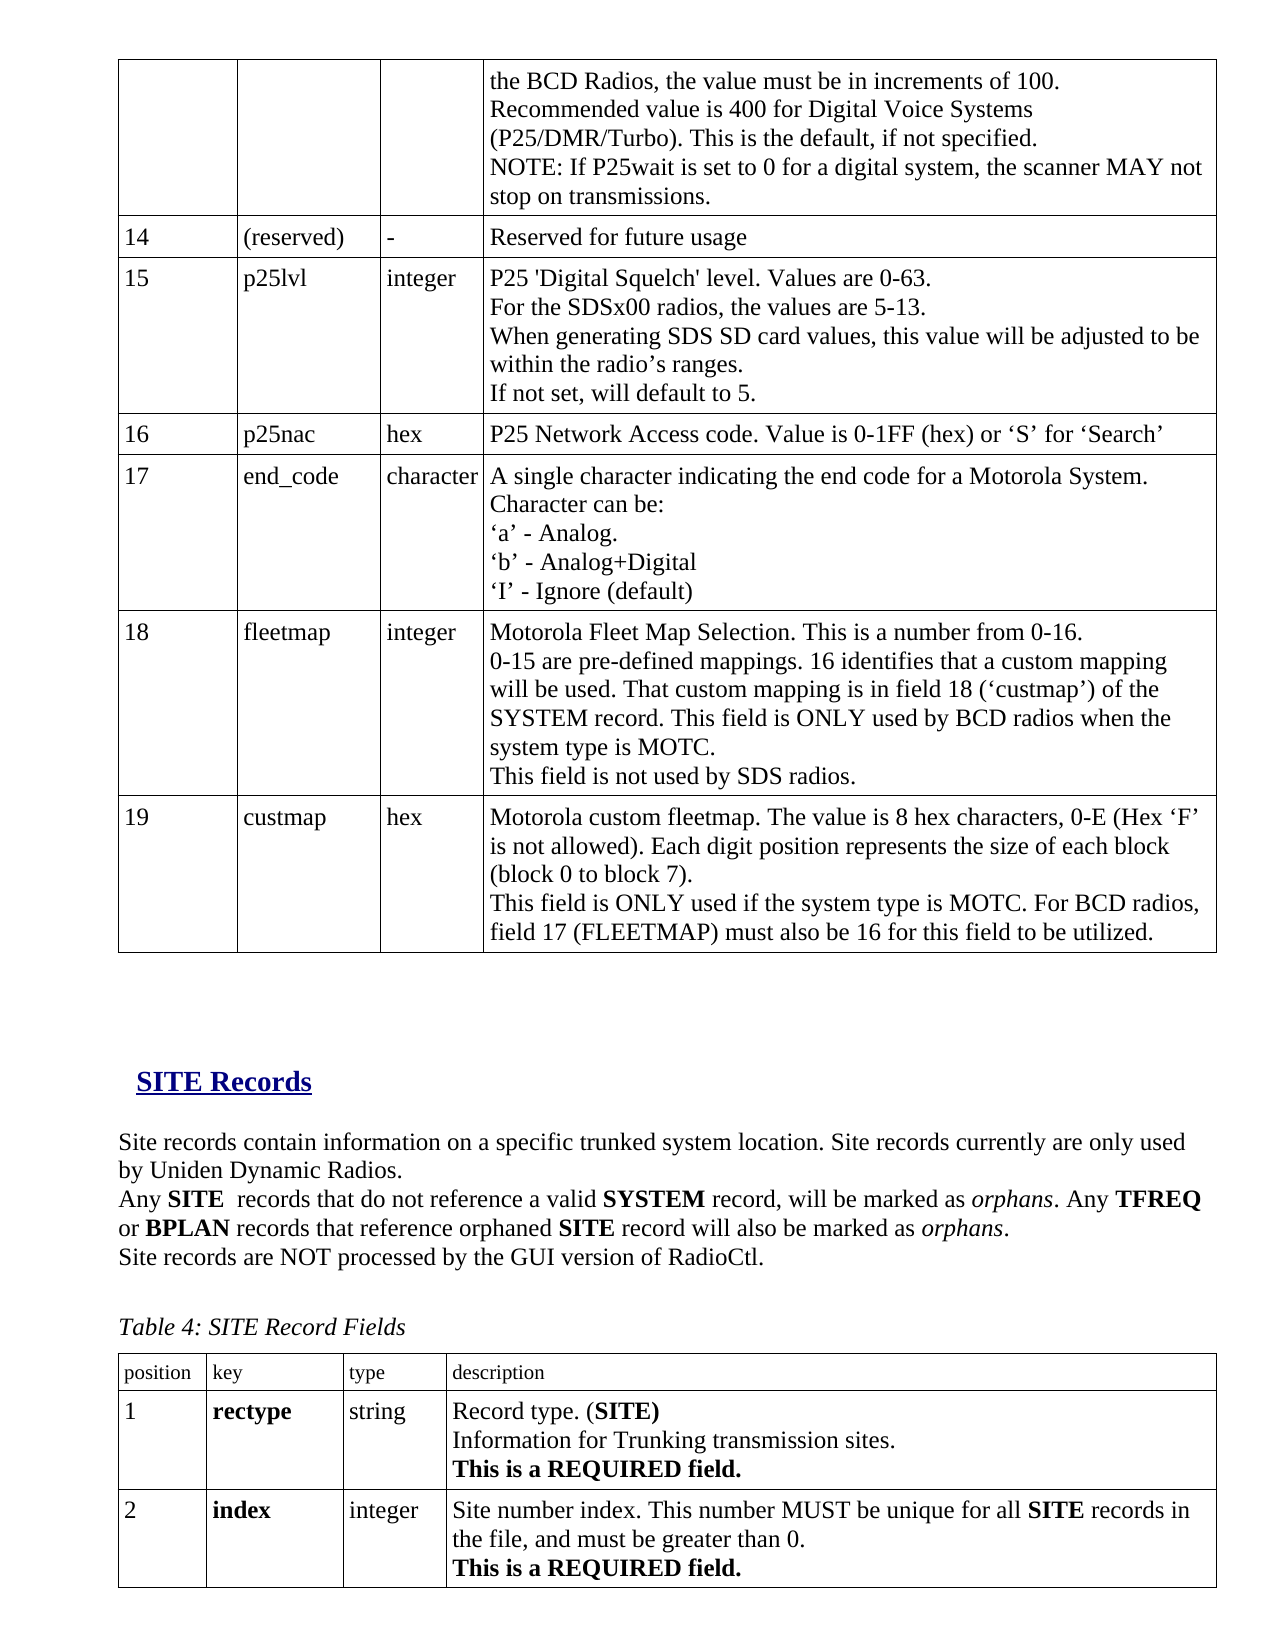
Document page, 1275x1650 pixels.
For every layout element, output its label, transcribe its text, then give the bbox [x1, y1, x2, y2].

table_cell Site number index. This number MUST be unique for all SITE records in the file, and must be greater than 0. This is a REQUIRED field. [447, 1490, 1216, 1587]
table_header description [447, 1354, 1216, 1390]
table_cell - [381, 216, 483, 257]
table_cell integer [381, 611, 483, 795]
text Site records are NOT processed by the GUI version of RadioCtl. [118, 1242, 1216, 1271]
table_cell (reserved) [238, 216, 380, 257]
table_cell Reserved for future usage [484, 216, 1216, 257]
table_cell 16 [119, 414, 237, 454]
table_cell integer [344, 1490, 446, 1587]
table_cell p25nac [238, 414, 380, 454]
table_cell the BCD Radios, the value must be in increments of 100. Recommended value is 400 for Digital Voice Systems (P25/DMR/Turbo). This is the default, if not specified. NOTE: If P25wait is set to 0 for a digital system, the scanner MAY not stop on transmissions. [484, 60, 1216, 215]
table_cell Motorola Fleet Map Selection. This is a number from 0-16. 0-15 are pre-defined mappings. 16 identifies that a custom mapping will be used. That custom mapping is in field 18 (‘custmap’) of the SYSTEM record. This field is ONLY used by BCD radios when the system type is MOTC. This field is not used by SDS radios. [484, 611, 1216, 795]
table_cell 19 [119, 796, 237, 952]
table_cell Record type. (SITE) Information for Trunking transmission sites. This is a REQUIRED field. [447, 1391, 1216, 1488]
table_cell [119, 60, 237, 215]
table_header position [119, 1354, 206, 1390]
table_cell [238, 60, 380, 215]
subtitle SITE Records [136, 1064, 1216, 1097]
table_cell end_code [238, 455, 380, 610]
text Site records contain information on a specific trunked system location. Site records currently are only used by Uniden Dynamic Radios. [118, 1127, 1216, 1184]
text Table 4: SITE Record Fields [118, 1312, 1216, 1341]
table_cell 14 [119, 216, 237, 257]
table_cell character [381, 455, 483, 610]
table_cell [381, 60, 483, 215]
table_cell custmap [238, 796, 380, 952]
table_cell 2 [119, 1490, 206, 1587]
table_cell 17 [119, 455, 237, 610]
table_cell A single character indicating the end code for a Motorola System. Character can be: ‘a’ - Analog. ‘b’ - Analog+Digital ‘I’ - Ignore (default) [484, 455, 1216, 610]
table_cell 1 [119, 1391, 206, 1488]
table_cell P25 Network Access code. Value is 0-1FF (hex) or ‘S’ for ‘Search’ [484, 414, 1216, 454]
table_cell p25lvl [238, 258, 380, 413]
table_cell P25 'Digital Squelch' level. Values are 0-63. For the SDSx00 radios, the values are 5-13. When generating SDS SD card values, this value will be adjusted to be within the radio’s ranges. If not set, will default to 5. [484, 258, 1216, 413]
text Any SITE records that do not reference a valid SYSTEM record, will be marked as orphans. Any TFREQ or BPLAN records that reference orphaned SITE record will also be marked as orphans. [118, 1184, 1216, 1242]
table_cell rectype [207, 1391, 343, 1488]
table_header key [207, 1354, 343, 1390]
table_cell hex [381, 796, 483, 952]
table_cell integer [381, 258, 483, 413]
table_cell 15 [119, 258, 237, 413]
table_cell 18 [119, 611, 237, 795]
table_header type [344, 1354, 446, 1390]
table_cell hex [381, 414, 483, 454]
table_cell string [344, 1391, 446, 1488]
table_cell Motorola custom fleetmap. The value is 8 hex characters, 0-E (Hex ‘F’ is not allowed). Each digit position represents the size of each block (block 0 to block 7). This field is ONLY used if the system type is MOTC. For BCD radios, field 17 (FLEETMAP) must also be 16 for this field to be utilized. [484, 796, 1216, 952]
table_cell fleetmap [238, 611, 380, 795]
table_cell index [207, 1490, 343, 1587]
